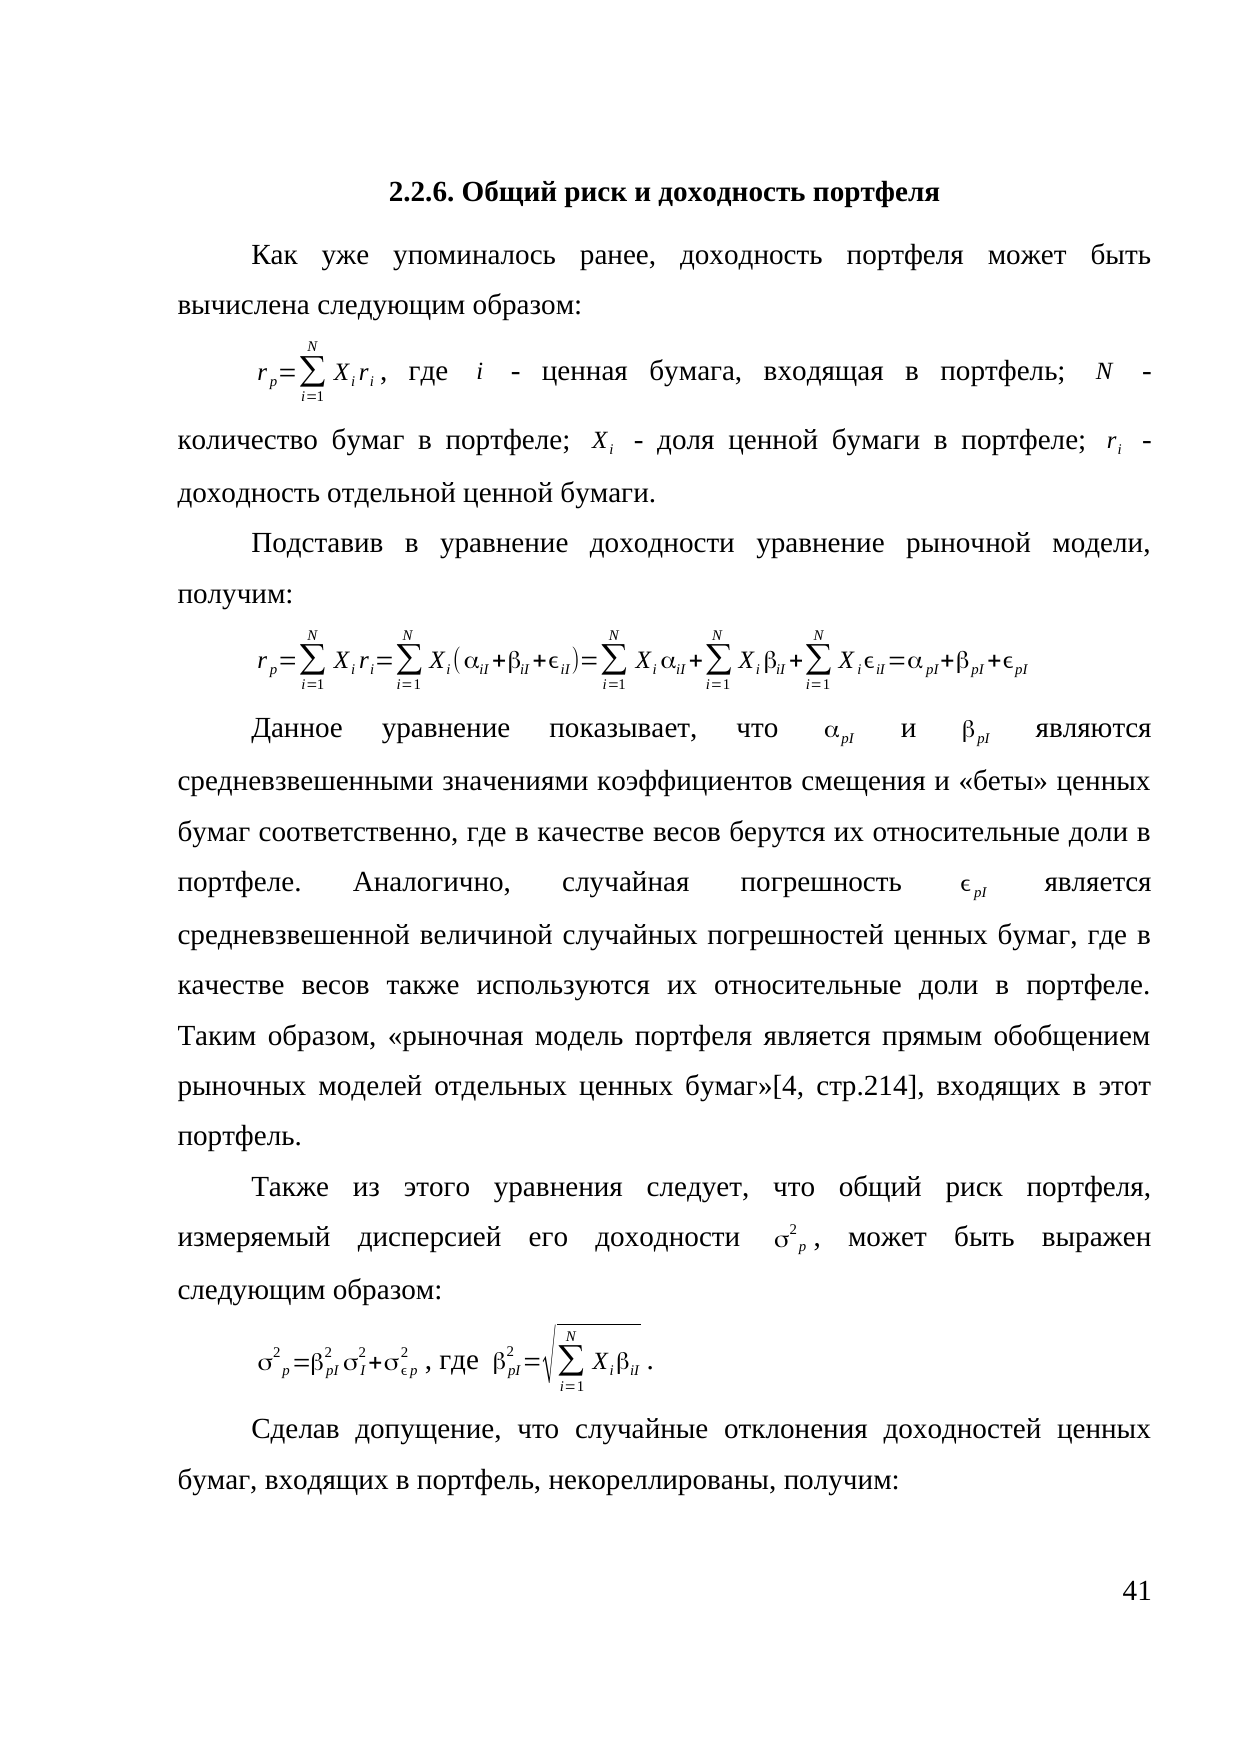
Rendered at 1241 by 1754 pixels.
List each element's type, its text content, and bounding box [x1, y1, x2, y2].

text Также из этого уравнения следует, что общий риск портфеля, измеряемый дисперсией его доходности , может быть выражен следующим образом: [177, 1169, 1152, 1306]
text Данное уравнение показывает, что и являются средневзвешенными значениями коэффициентов смещения и «беты» ценных бумаг соответственно, где в качестве весов берутся их относительные доли в портфеле. Аналогично, случайная погрешность является средневзвешенной величиной случайных погрешностей ценных бумаг, где в качестве весов также используются их относительные доли в портфеле. Таким образом, «рыночная модель портфеля является прямым обобщением рыночных моделей отдельных ценных бумаг»[4, стр.214], входящих в этот портфель. [177, 710, 1152, 1152]
text , где . [177, 1322, 1152, 1395]
text Подставив в уравнение доходности уравнение рыночной модели, получим: [177, 525, 1152, 609]
text Как уже упоминалось ранее, доходность портфеля может быть вычислена следующим образом: [177, 237, 1152, 321]
subtitle 2.2.6. Общий риск и доходность портфеля [177, 174, 1152, 208]
text , где - ценная бумага, входящая в портфель; - количество бумаг в портфеле; - доля ценной бумаги в портфеле; - доходность отдельной ценной бумаги. [177, 338, 1152, 509]
text Сделав допущение, что случайные отклонения доходностей ценных бумаг, входящих в портфель, некореллированы, получим: [177, 1412, 1152, 1496]
